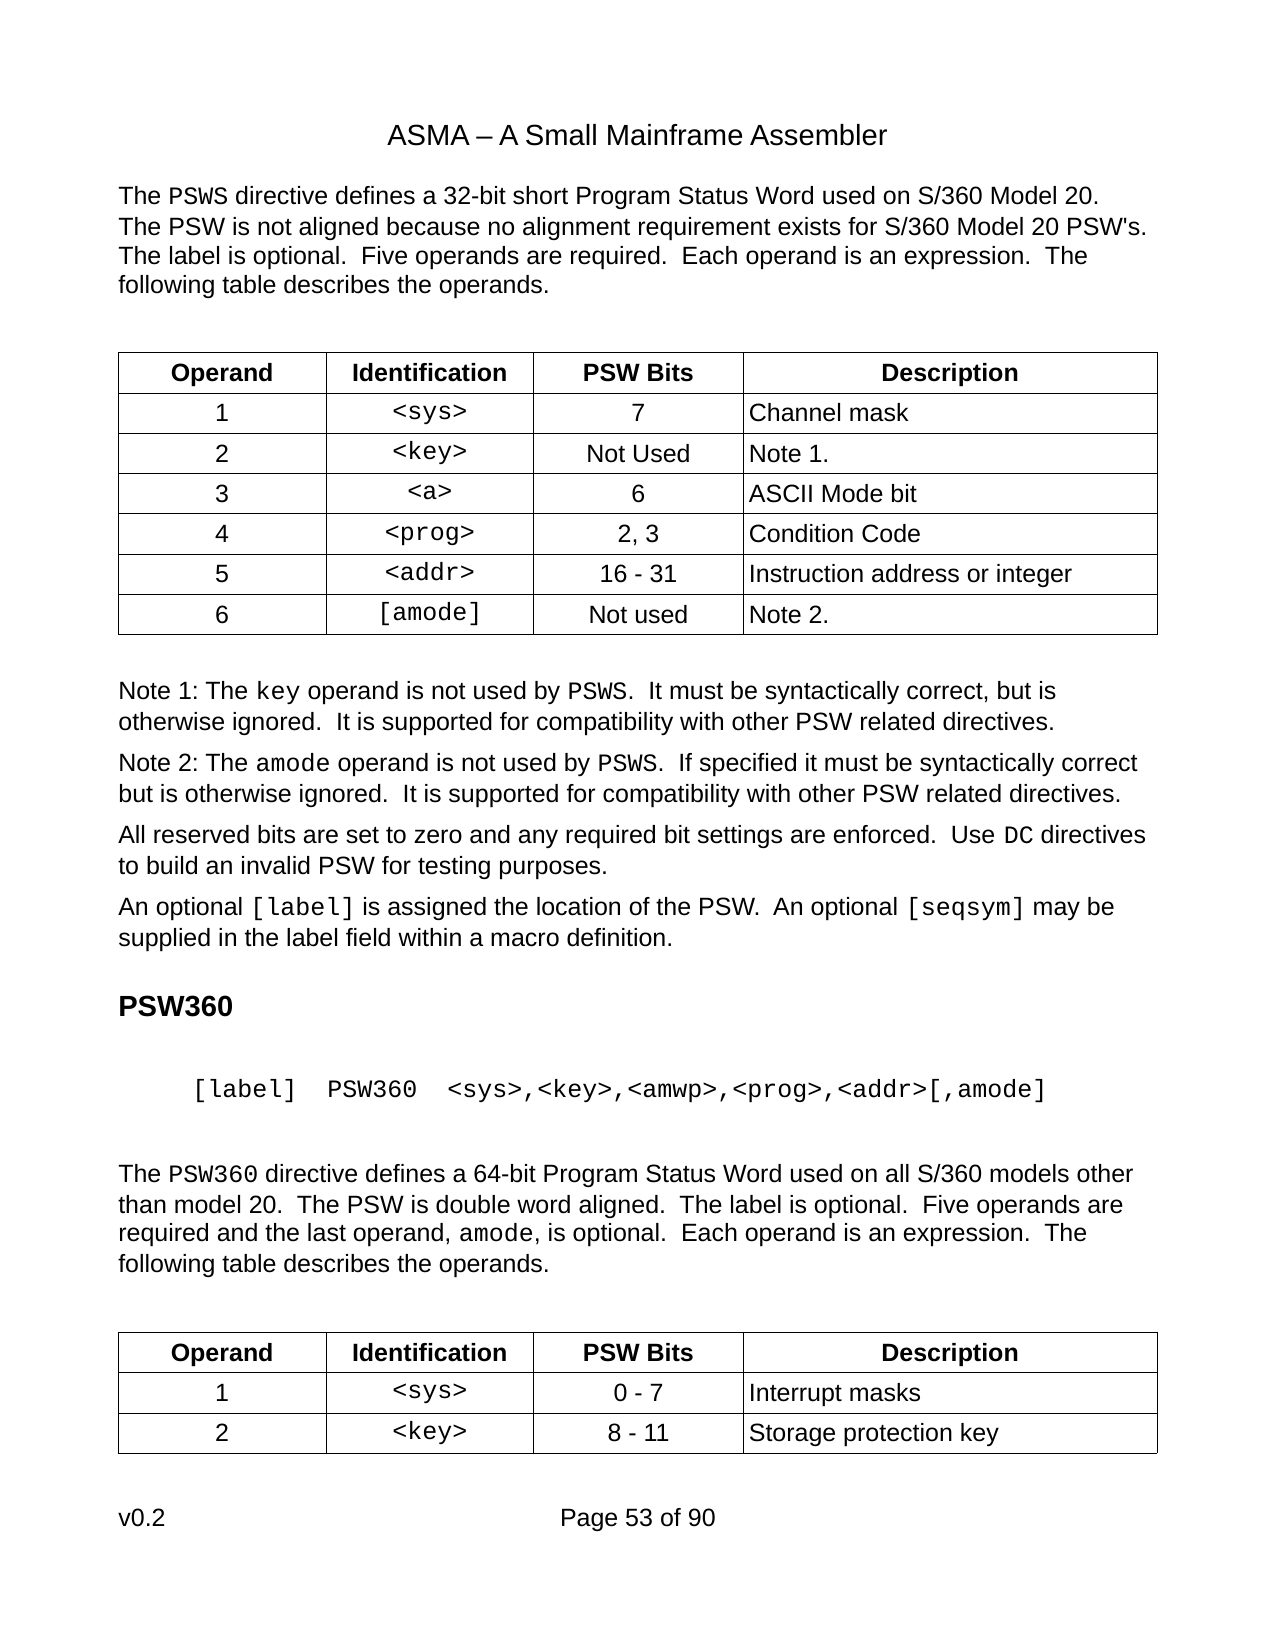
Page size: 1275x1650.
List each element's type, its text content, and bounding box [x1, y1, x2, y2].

table_cell Channel mask [744, 394, 1157, 433]
table_header PSW Bits [534, 353, 743, 392]
table_header PSW Bits [534, 1333, 743, 1372]
table_cell 7 [534, 394, 743, 433]
table_cell 16 - 31 [534, 555, 743, 594]
text The PSW360 directive defines a 64-bit Program Status Word used on all S/360 models other than model 20. The PSW is double word aligned. The label is optional. Five operands are required and the last operand, amode, is optional. Each operand is an expression. The following table describes the operands. [118, 1159, 1157, 1278]
table_cell 6 [534, 474, 743, 513]
table_cell 2 [119, 1414, 326, 1453]
table_cell ASCII Mode bit [744, 474, 1157, 513]
table_cell <key> [327, 434, 533, 473]
table_cell Condition Code [744, 514, 1157, 554]
table_cell Not Used [534, 434, 743, 473]
table_cell 0 - 7 [534, 1373, 743, 1412]
table_cell Not used [534, 595, 743, 634]
text Note 2: The amode operand is not used by PSWS. If specified it must be syntactically correct but is otherwise ignored. It is supported for compatibility with other PSW related directives. [118, 748, 1157, 807]
table_cell Storage protection key [744, 1414, 1157, 1453]
table_cell 5 [119, 555, 326, 594]
text [label] PSW360 <sys>,<key>,<amwp>,<prog>,<addr>[,amode] [192, 1077, 1157, 1105]
table_cell Note 2. [744, 595, 1157, 634]
table_cell <addr> [327, 555, 533, 594]
table_cell [amode] [327, 595, 533, 634]
table_cell 6 [119, 595, 326, 634]
table_cell 2, 3 [534, 514, 743, 554]
text The PSWS directive defines a 32-bit short Program Status Word used on S/360 Model 20. The PSW is not aligned because no alignment requirement exists for S/360 Model 20 PSW's. The label is optional. Five operands are required. Each operand is an expression. The following table describes the operands. [118, 181, 1157, 298]
subtitle PSW360 [118, 989, 1157, 1023]
table_cell <sys> [327, 1373, 533, 1412]
table_cell <key> [327, 1414, 533, 1453]
table_header Identification [327, 353, 533, 392]
table_cell 1 [119, 1373, 326, 1412]
text Note 1: The key operand is not used by PSWS. It must be syntactically correct, but is otherwise ignored. It is supported for compatibility with other PSW related directives. [118, 676, 1157, 735]
table_cell <sys> [327, 394, 533, 433]
table_header Operand [119, 353, 326, 392]
table_cell 1 [119, 394, 326, 433]
table_header Identification [327, 1333, 533, 1372]
text All reserved bits are set to zero and any required bit settings are enforced. Use DC directives to build an invalid PSW for testing purposes. [118, 820, 1157, 880]
table_header Operand [119, 1333, 326, 1372]
table_cell 8 - 11 [534, 1414, 743, 1453]
table_cell 4 [119, 514, 326, 554]
table_header Description [744, 353, 1157, 392]
table_cell <prog> [327, 514, 533, 554]
table_cell Instruction address or integer [744, 555, 1157, 594]
table_header Description [744, 1333, 1157, 1372]
table_cell Interrupt masks [744, 1373, 1157, 1412]
table_cell 2 [119, 434, 326, 473]
table_cell Note 1. [744, 434, 1157, 473]
table_cell 3 [119, 474, 326, 513]
text An optional [label] is assigned the location of the PSW. An optional [seqsym] may be supplied in the label field within a macro definition. [118, 892, 1157, 952]
table_cell <a> [327, 474, 533, 513]
